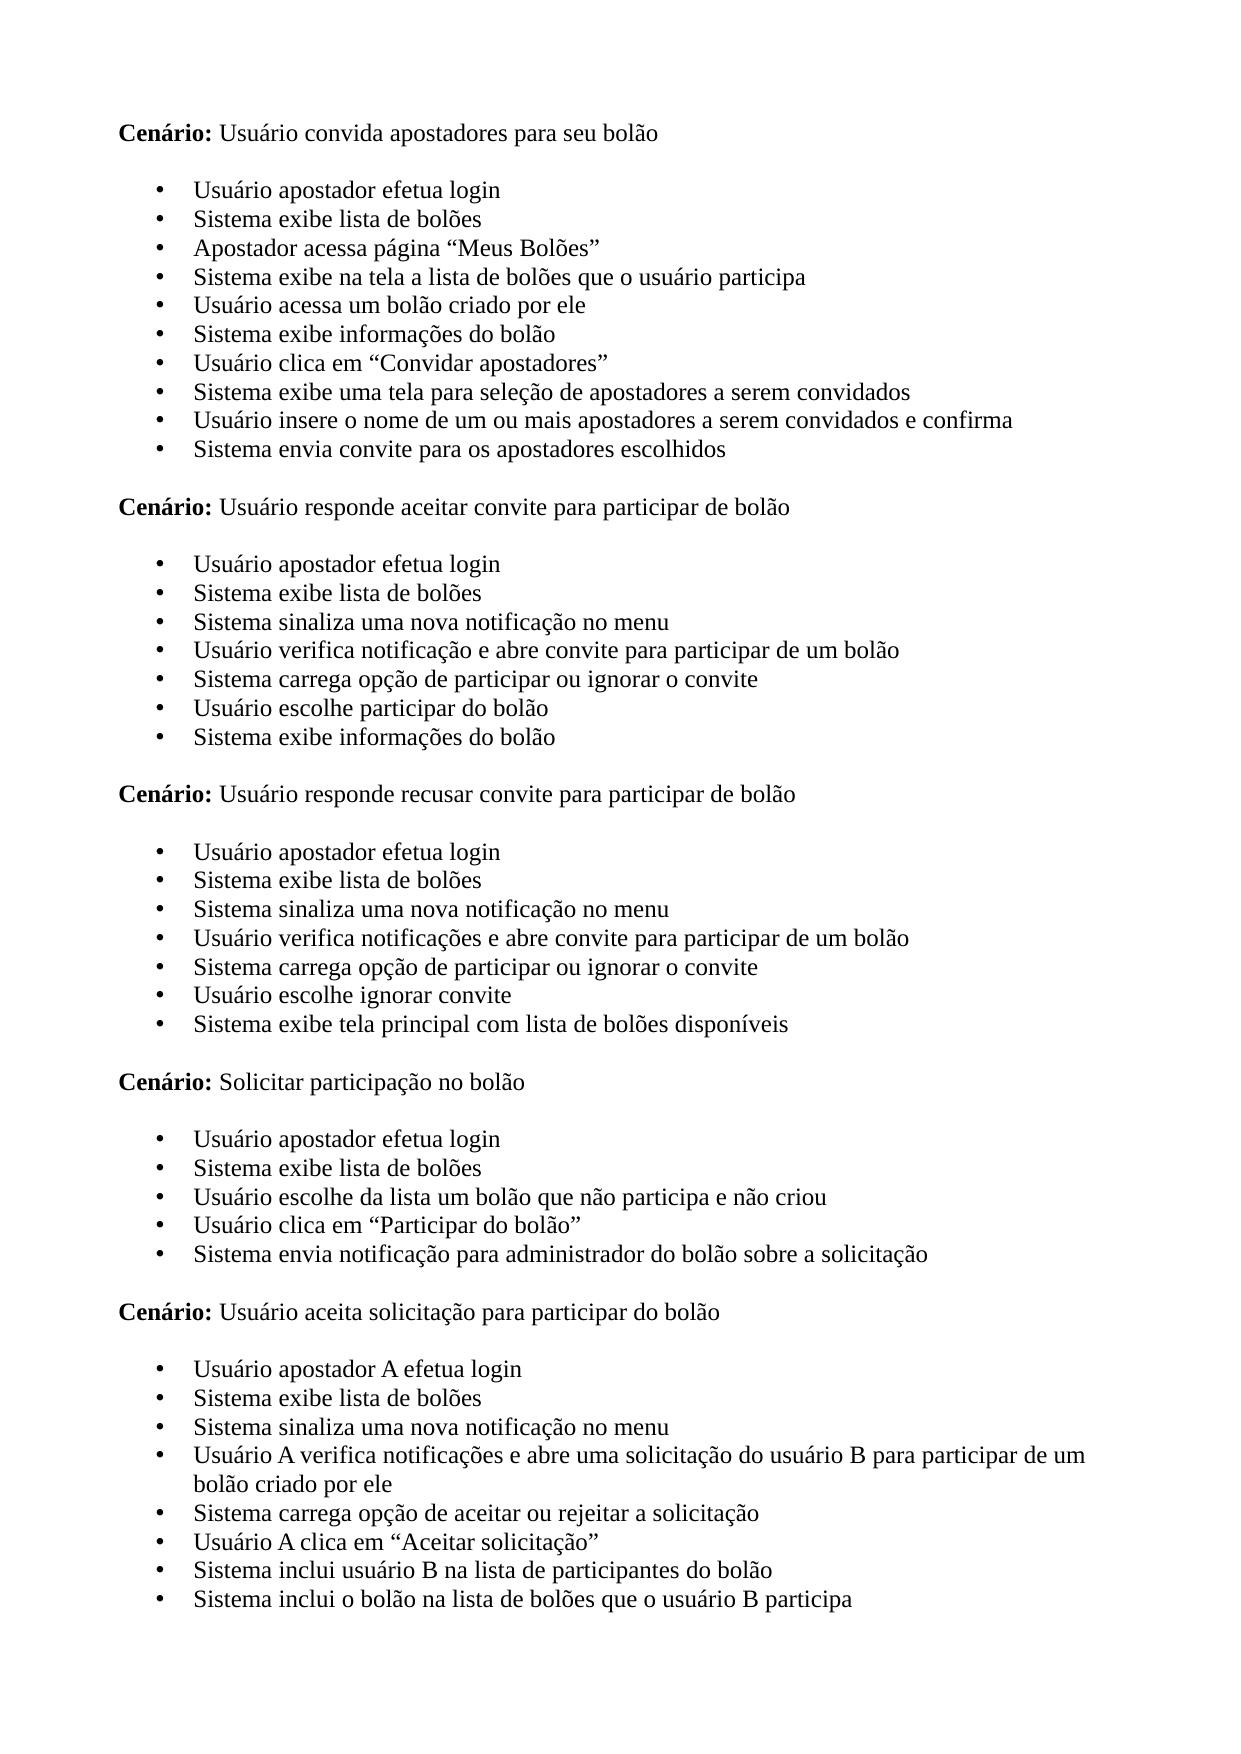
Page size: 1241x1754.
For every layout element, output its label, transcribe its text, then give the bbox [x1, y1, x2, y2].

list Sistema envia notificação para administrador do bolão sobre a solicitação [156, 1239, 1122, 1268]
list Usuário insere o nome de um ou mais apostadores a serem convidados e confirma [156, 406, 1122, 434]
list Usuário clica em “Convidar apostadores” [156, 348, 1122, 377]
list Sistema exibe lista de bolões [156, 1153, 1122, 1182]
list Sistema exibe informações do bolão [156, 319, 1122, 348]
list Usuário A verifica notificações e abre uma solicitação do usuário B para participar de um bolão criado por ele [156, 1441, 1122, 1498]
list Sistema exibe lista de bolões [156, 1383, 1122, 1412]
list Sistema exibe lista de bolões [156, 578, 1122, 607]
list Sistema sinaliza uma nova notificação no menu [156, 1412, 1122, 1441]
list Usuário verifica notificação e abre convite para participar de um bolão [156, 636, 1122, 664]
list Usuário escolhe da lista um bolão que não participa e não criou [156, 1182, 1122, 1211]
list Sistema sinaliza uma nova notificação no menu [156, 607, 1122, 636]
list Sistema inclui usuário B na lista de participantes do bolão [156, 1556, 1122, 1584]
text Cenário: Usuário aceita solicitação para participar do bolão [118, 1297, 1122, 1326]
list Sistema exibe informações do bolão [156, 722, 1122, 751]
list Usuário A clica em “Aceitar solicitação” [156, 1527, 1122, 1556]
list Sistema carrega opção de participar ou ignorar o convite [156, 952, 1122, 981]
text Cenário: Usuário responde aceitar convite para participar de bolão [118, 492, 1122, 521]
list Usuário acessa um bolão criado por ele [156, 291, 1122, 319]
list Usuário escolhe ignorar convite [156, 981, 1122, 1009]
list Usuário apostador efetua login [156, 176, 1122, 204]
list Sistema sinaliza uma nova notificação no menu [156, 894, 1122, 923]
list Sistema carrega opção de aceitar ou rejeitar a solicitação [156, 1498, 1122, 1527]
list Apostador acessa página “Meus Bolões” [156, 233, 1122, 262]
list Sistema envia convite para os apostadores escolhidos [156, 434, 1122, 463]
text Cenário: Usuário convida apostadores para seu bolão [118, 118, 1122, 147]
text Cenário: Usuário responde recusar convite para participar de bolão [118, 779, 1122, 808]
list Usuário verifica notificações e abre convite para participar de um bolão [156, 923, 1122, 952]
list Sistema carrega opção de participar ou ignorar o convite [156, 664, 1122, 693]
list Usuário escolhe participar do bolão [156, 693, 1122, 722]
list Sistema exibe lista de bolões [156, 866, 1122, 894]
list Sistema inclui o bolão na lista de bolões que o usuário B participa [156, 1584, 1122, 1613]
list Sistema exibe na tela a lista de bolões que o usuário participa [156, 262, 1122, 291]
list Usuário apostador efetua login [156, 549, 1122, 578]
list Sistema exibe uma tela para seleção de apostadores a serem convidados [156, 377, 1122, 406]
list Sistema exibe tela principal com lista de bolões disponíveis [156, 1009, 1122, 1038]
list Usuário clica em “Participar do bolão” [156, 1211, 1122, 1239]
list Usuário apostador A efetua login [156, 1354, 1122, 1383]
list Usuário apostador efetua login [156, 1124, 1122, 1153]
list Sistema exibe lista de bolões [156, 204, 1122, 233]
text Cenário: Solicitar participação no bolão [118, 1067, 1122, 1096]
list Usuário apostador efetua login [156, 837, 1122, 866]
